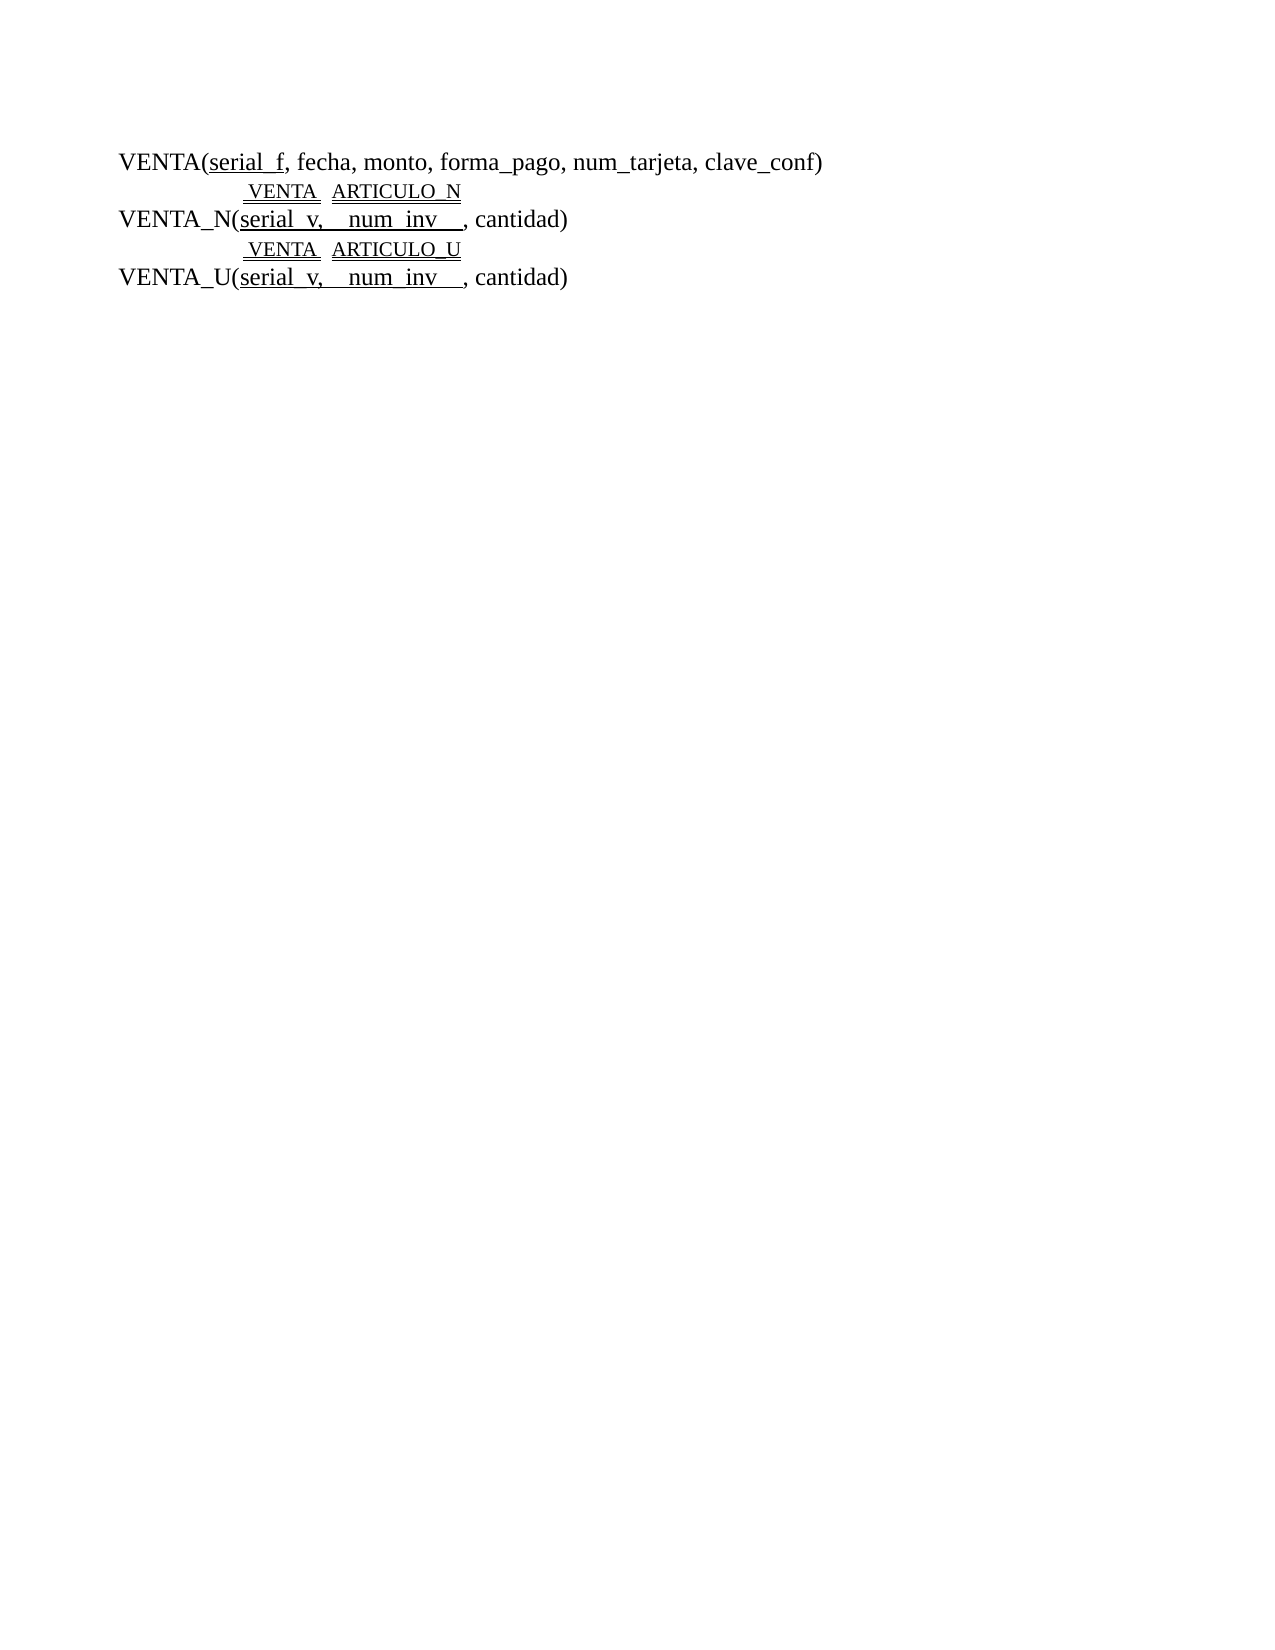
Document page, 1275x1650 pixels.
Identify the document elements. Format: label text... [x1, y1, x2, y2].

text VENTA_N(serial_v, num_inv , cantidad) [118, 204, 1157, 233]
text VENTA(serial_f, fecha, monto, forma_pago, num_tarjeta, clave_conf) [118, 147, 1157, 176]
text VENTA ARTICULO_N [118, 176, 1157, 204]
text VENTA ARTICULO_U [118, 233, 1157, 262]
text VENTA_U(serial_v, num_inv , cantidad) [118, 262, 1157, 291]
